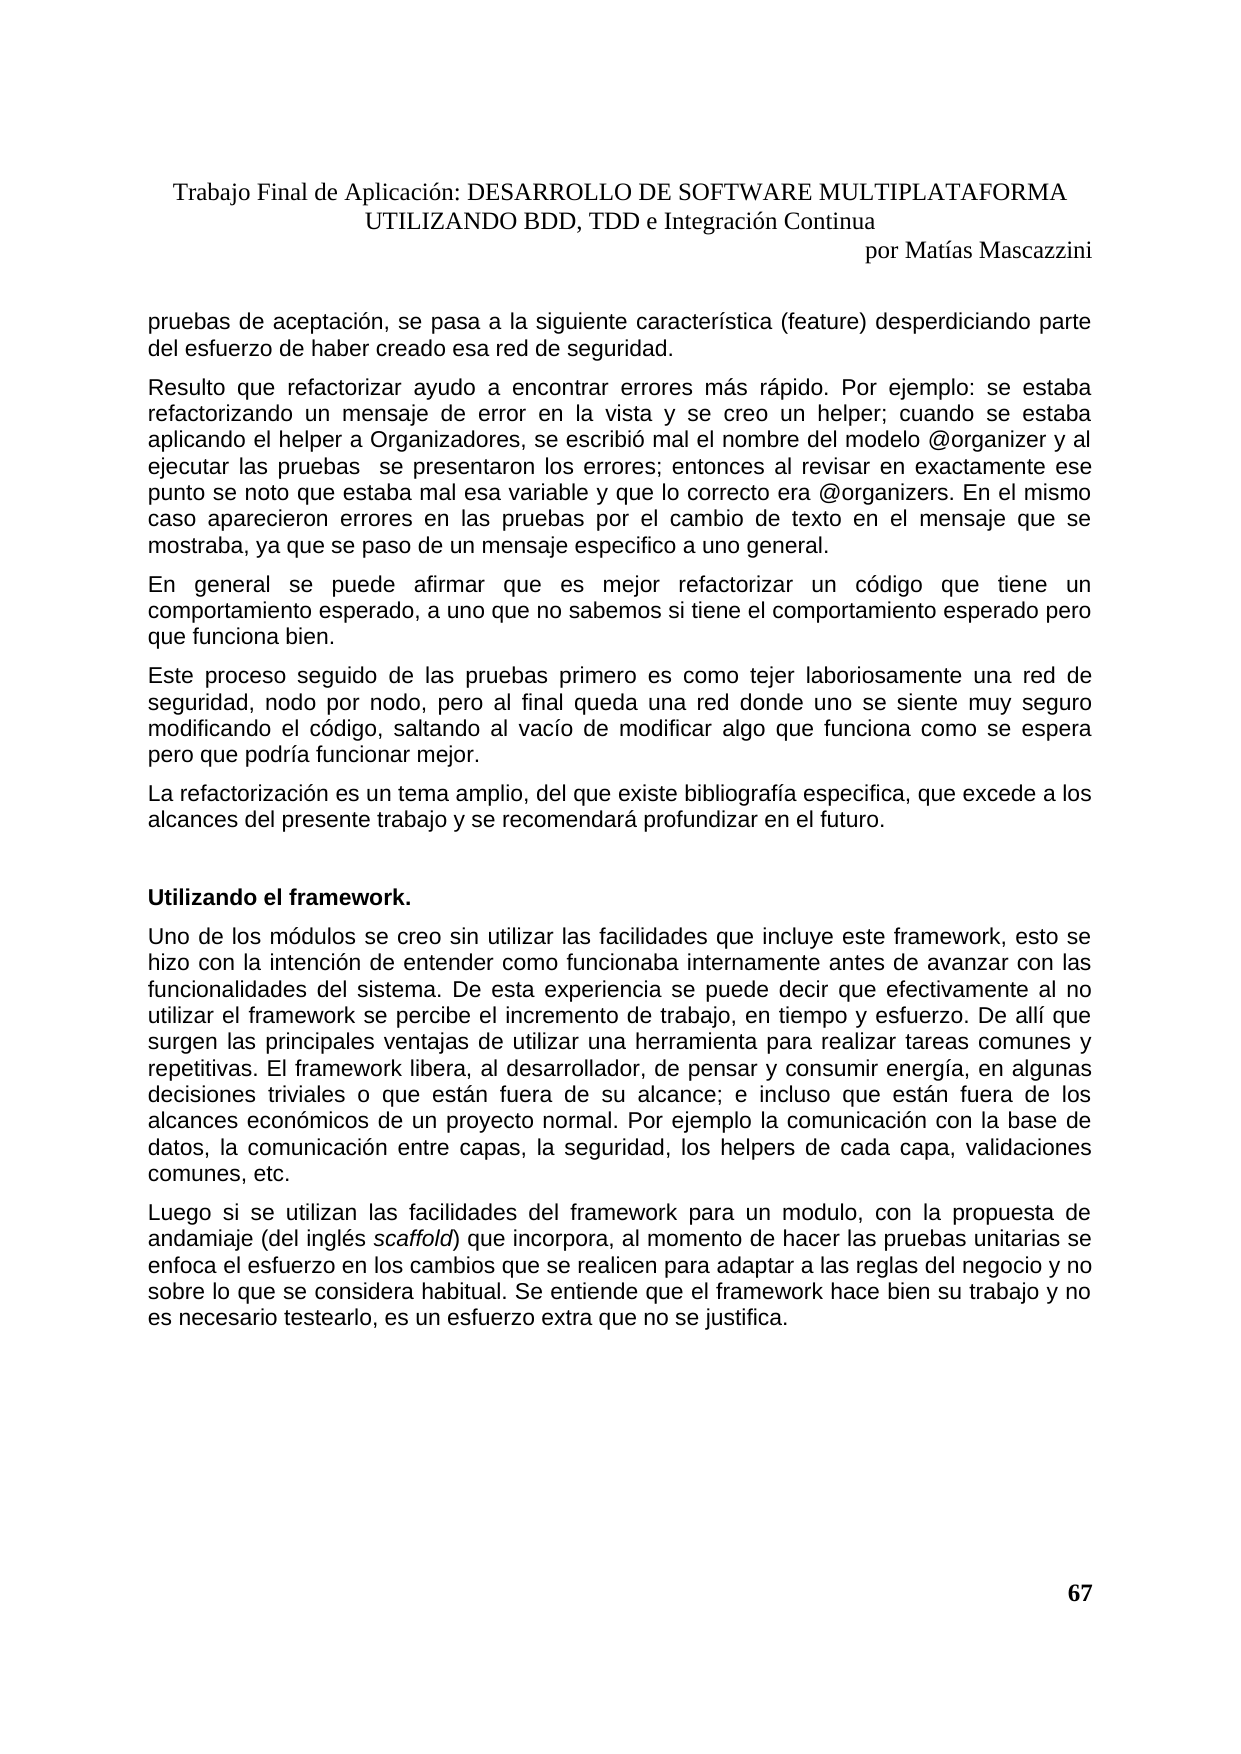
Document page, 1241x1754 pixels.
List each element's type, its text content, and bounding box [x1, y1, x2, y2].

text Resulto que refactorizar ayudo a encontrar errores más rápido. Por ejemplo: se estaba refactorizando un mensaje de error en la vista y se creo un helper; cuando se estaba aplicando el helper a Organizadores, se escribió mal el nombre del modelo @organizer y al ejecutar las pruebas se presentaron los errores; entonces al revisar en exactamente ese punto se noto que estaba mal esa variable y que lo correcto era @organizers. En el mismo caso aparecieron errores en las pruebas por el cambio de texto en el mensaje que se mostraba, ya que se paso de un mensaje especifico a uno general. [148, 373, 1093, 558]
text Este proceso seguido de las pruebas primero es como tejer laboriosamente una red de seguridad, nodo por nodo, pero al final queda una red donde uno se siente muy seguro modificando el código, saltando al vacío de modificar algo que funciona como se espera pero que podría funcionar mejor. [148, 662, 1093, 767]
text pruebas de aceptación, se pasa a la siguiente característica (feature) desperdiciando parte del esfuerzo de haber creado esa red de seguridad. [148, 308, 1093, 361]
text En general se puede afirmar que es mejor refactorizar un código que tiene un comportamiento esperado, a uno que no sabemos si tiene el comportamiento esperado pero que funciona bien. [148, 571, 1093, 649]
text Luego si se utilizan las facilidades del framework para un modulo, con la propuesta de andamiaje (del inglés scaffold) que incorpora, al momento de hacer las pruebas unitarias se enfoca el esfuerzo en los cambios que se realicen para adaptar a las reglas del negocio y no sobre lo que se considera habitual. Se entiende que el framework hace bien su trabajo y no es necesario testearlo, es un esfuerzo extra que no se justifica. [148, 1199, 1093, 1331]
text Uno de los módulos se creo sin utilizar las facilidades que incluye este framework, esto se hizo con la intención de entender como funcionaba internamente antes de avanzar con las funcionalidades del sistema. De esta experiencia se puede decir que efectivamente al no utilizar el framework se percibe el incremento de trabajo, en tiempo y esfuerzo. De allí que surgen las principales ventajas de utilizar una herramienta para realizar tareas comunes y repetitivas. El framework libera, al desarrollador, de pensar y consumir energía, en algunas decisiones triviales o que están fuera de su alcance; e incluso que están fuera de los alcances económicos de un proyecto normal. Por ejemplo la comunicación con la base de datos, la comunicación entre capas, la seguridad, los helpers de cada capa, validaciones comunes, etc. [148, 923, 1093, 1186]
text Utilizando el framework. [148, 884, 1093, 910]
text La refactorización es un tema amplio, del que existe bibliografía especifica, que excede a los alcances del presente trabajo y se recomendará profundizar en el futuro. [148, 780, 1093, 833]
